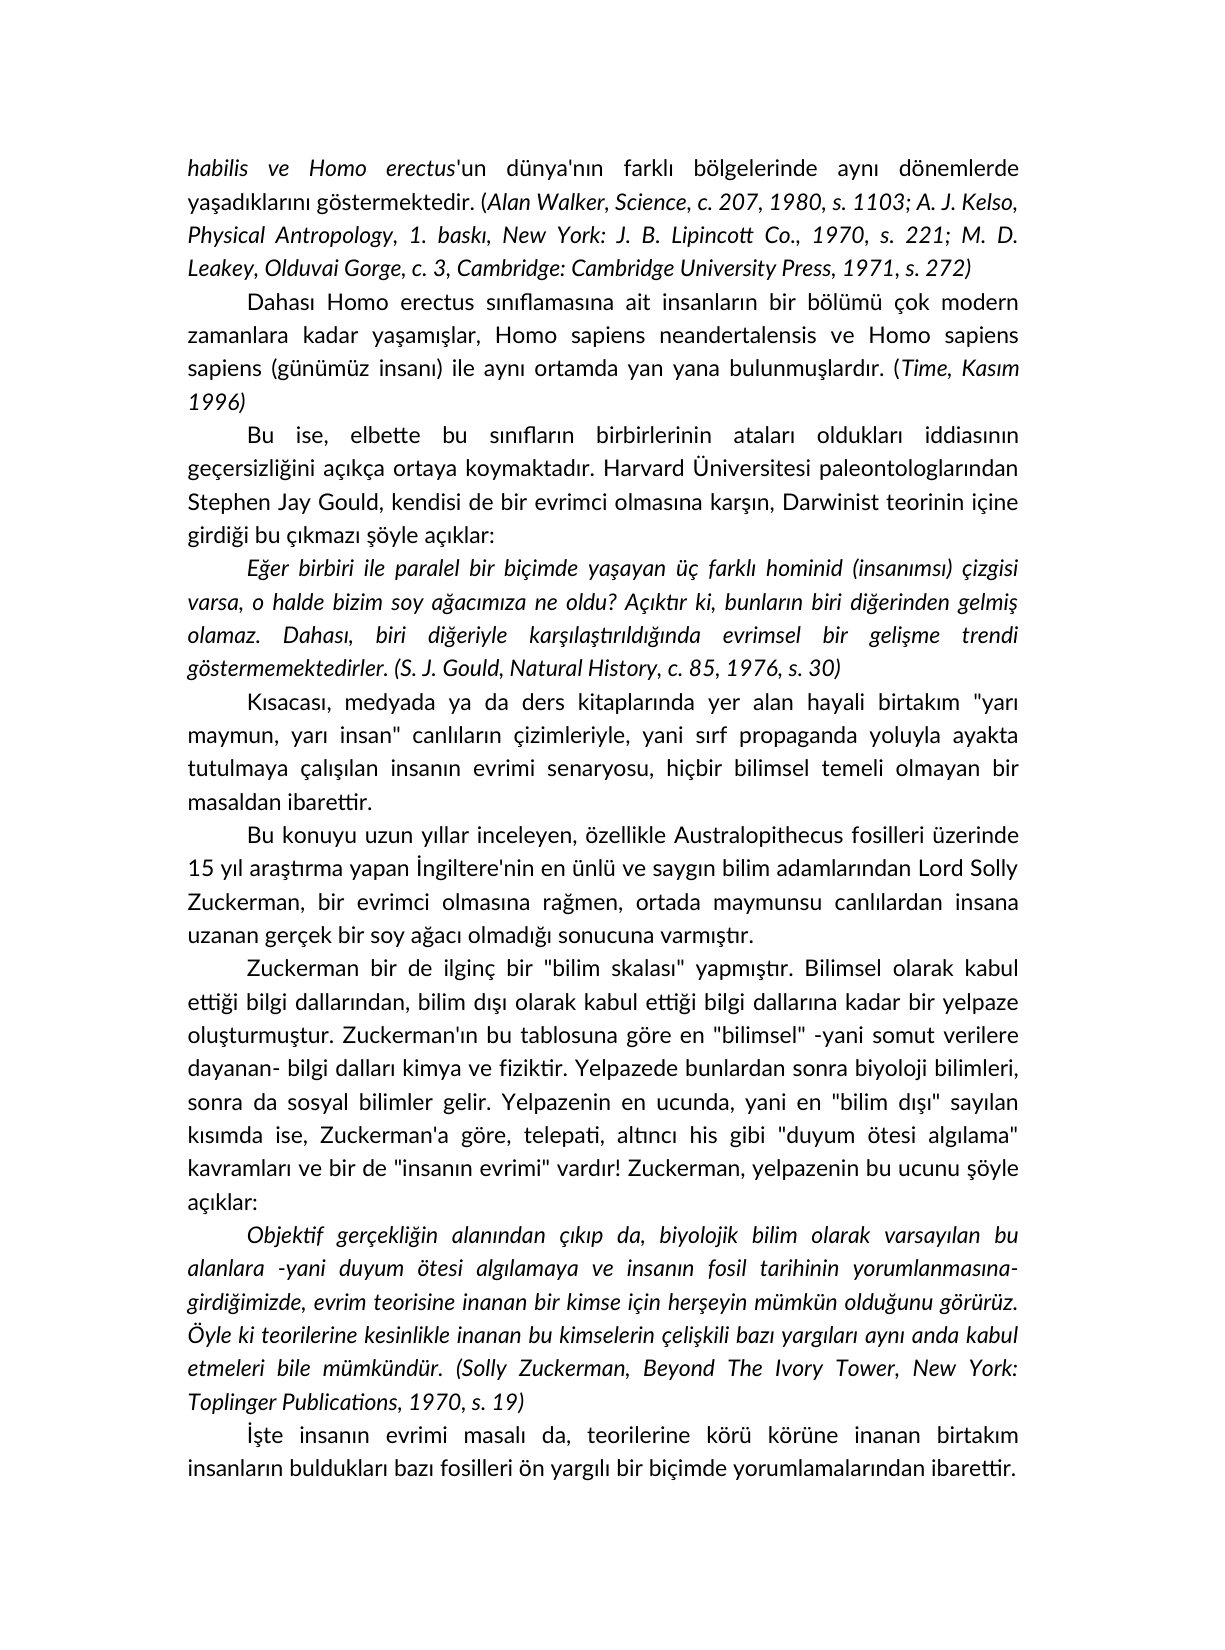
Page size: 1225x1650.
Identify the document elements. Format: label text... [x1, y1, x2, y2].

text Bu konuyu uzun yıllar inceleyen, özellikle Australopithecus fosilleri üzerinde 15 yıl araştırma yapan İngiltere'nin en ünlü ve saygın bilim adamlarından Lord Solly Zuckerman, bir evrimci olmasına rağmen, ortada maymunsu canlılardan insana uzanan gerçek bir soy ağacı olmadığı sonucuna varmıştır. [187, 817, 1020, 950]
text Objektif gerçekliğin alanından çıkıp da, biyolojik bilim olarak varsayılan bu alanlara -yani duyum ötesi algılamaya ve insanın fosil tarihinin yorumlanmasına- girdiğimizde, evrim teorisine inanan bir kimse için herşeyin mümkün olduğunu görürüz. Öyle ki teorilerine kesinlikle inanan bu kimselerin çelişkili bazı yargıları aynı anda kabul etmeleri bile mümkündür. (Solly Zuckerman, Beyond The Ivory Tower, New York: Toplinger Publications, 1970, s. 19) [187, 1217, 1020, 1417]
text Bu ise, elbette bu sınıfların birbirlerinin ataları oldukları iddiasının geçersizliğini açıkça ortaya koymaktadır. Harvard Üniversitesi paleontologlarından Stephen Jay Gould, kendisi de bir evrimci olmasına karşın, Darwinist teorinin içine girdiği bu çıkmazı şöyle açıklar: [187, 417, 1020, 550]
text Kısacası, medyada ya da ders kitaplarında yer alan hayali birtakım "yarı maymun, yarı insan" canlıların çizimleriyle, yani sırf propaganda yoluyla ayakta tutulmaya çalışılan insanın evrimi senaryosu, hiçbir bilimsel temeli olmayan bir masaldan ibarettir. [187, 683, 1020, 817]
text Dahası Homo erectus sınıflamasına ait insanların bir bölümü çok modern zamanlara kadar yaşamışlar, Homo sapiens neandertalensis ve Homo sapiens sapiens (günümüz insanı) ile aynı ortamda yan yana bulunmuşlardır. (Time, Kasım 1996) [187, 283, 1020, 417]
text habilis ve Homo erectus'un dünya'nın farklı bölgelerinde aynı dönemlerde yaşadıklarını göstermektedir. (Alan Walker, Science, c. 207, 1980, s. 1103; A. J. Kelso, Physical Antropology, 1. baskı, New York: J. B. Lipincott Co., 1970, s. 221; M. D. Leakey, Olduvai Gorge, c. 3, Cambridge: Cambridge University Press, 1971, s. 272) [187, 150, 1020, 283]
text Eğer birbiri ile paralel bir biçimde yaşayan üç farklı hominid (insanımsı) çizgisi varsa, o halde bizim soy ağacımıza ne oldu? Açıktır ki, bunların biri diğerinden gelmiş olamaz. Dahası, biri diğeriyle karşılaştırıldığında evrimsel bir gelişme trendi göstermemektedirler. (S. J. Gould, Natural History, c. 85, 1976, s. 30) [187, 550, 1020, 683]
text Zuckerman bir de ilginç bir "bilim skalası" yapmıştır. Bilimsel olarak kabul ettiği bilgi dallarından, bilim dışı olarak kabul ettiği bilgi dallarına kadar bir yelpaze oluşturmuştur. Zuckerman'ın bu tablosuna göre en "bilimsel" -yani somut verilere dayanan- bilgi dalları kimya ve fiziktir. Yelpazede bunlardan sonra biyoloji bilimleri, sonra da sosyal bilimler gelir. Yelpazenin en ucunda, yani en "bilim dışı" sayılan kısımda ise, Zuckerman'a göre, telepati, altıncı his gibi "duyum ötesi algılama" kavramları ve bir de "insanın evrimi" vardır! Zuckerman, yelpazenin bu ucunu şöyle açıklar: [187, 950, 1020, 1217]
text İşte insanın evrimi masalı da, teorilerine körü körüne inanan birtakım insanların buldukları bazı fosilleri ön yargılı bir biçimde yorumlamalarından ibarettir. [187, 1417, 1020, 1483]
